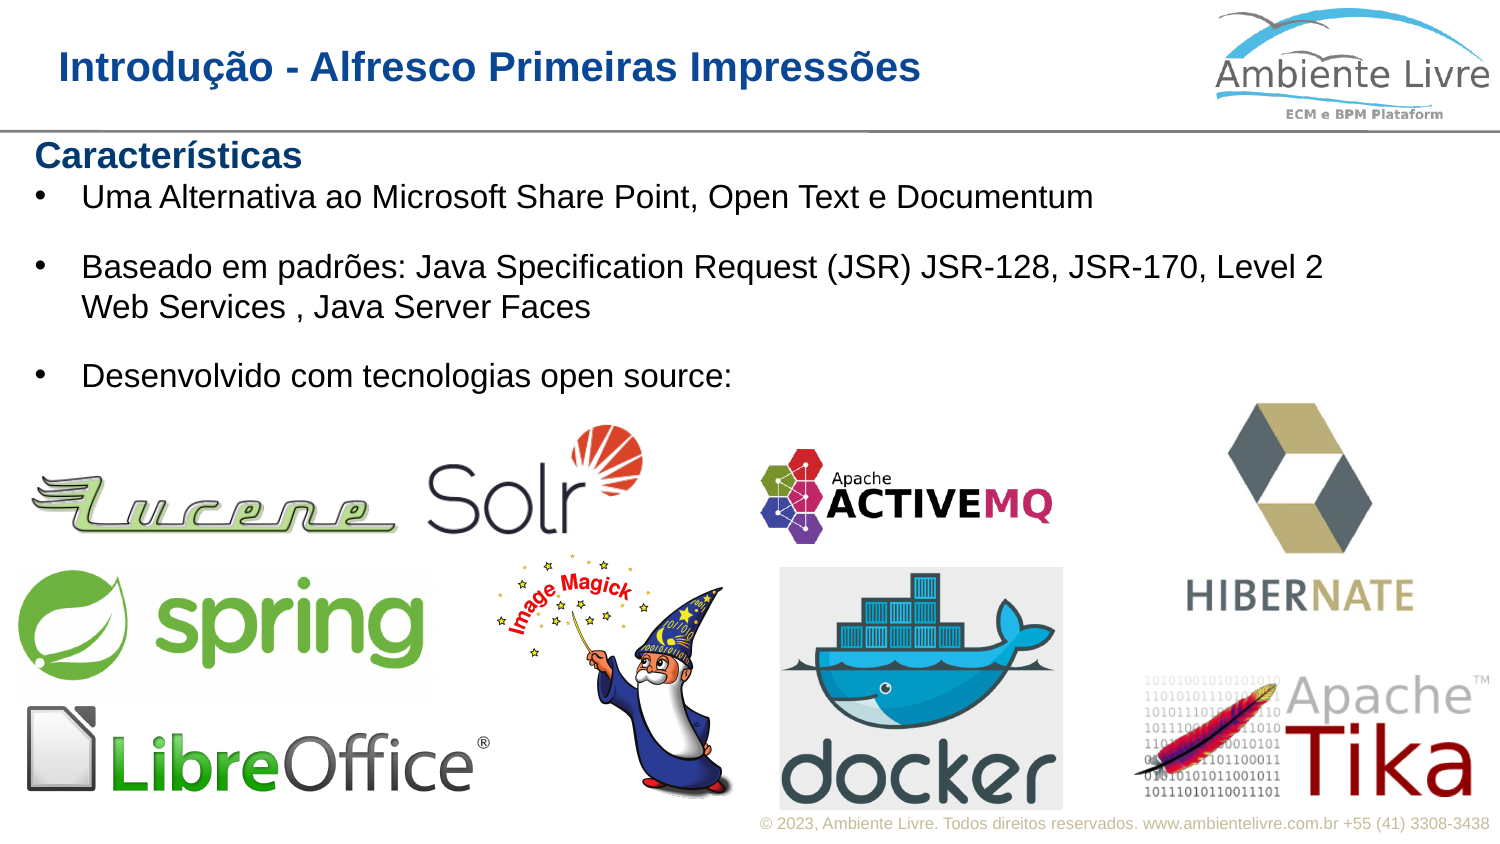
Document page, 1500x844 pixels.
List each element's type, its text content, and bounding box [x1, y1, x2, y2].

picture [26, 401, 1418, 615]
picture [779, 567, 1063, 810]
picture [1215, 8, 1489, 119]
text_box Características Uma Alternativa ao Microsoft Share Point, Open Text e Documentum Baseado em padrões: Java Specification Request (JSR) JSR-128, JSR-170, Level 2 Web Services , Java Server Faces Desenvolvido com tecnologias open source: [19, 123, 1371, 402]
picture [13, 554, 733, 799]
title Introdução - Alfresco Primeiras Impressões [43, 8, 1127, 123]
picture [1134, 675, 1489, 797]
picture [760, 449, 1052, 544]
